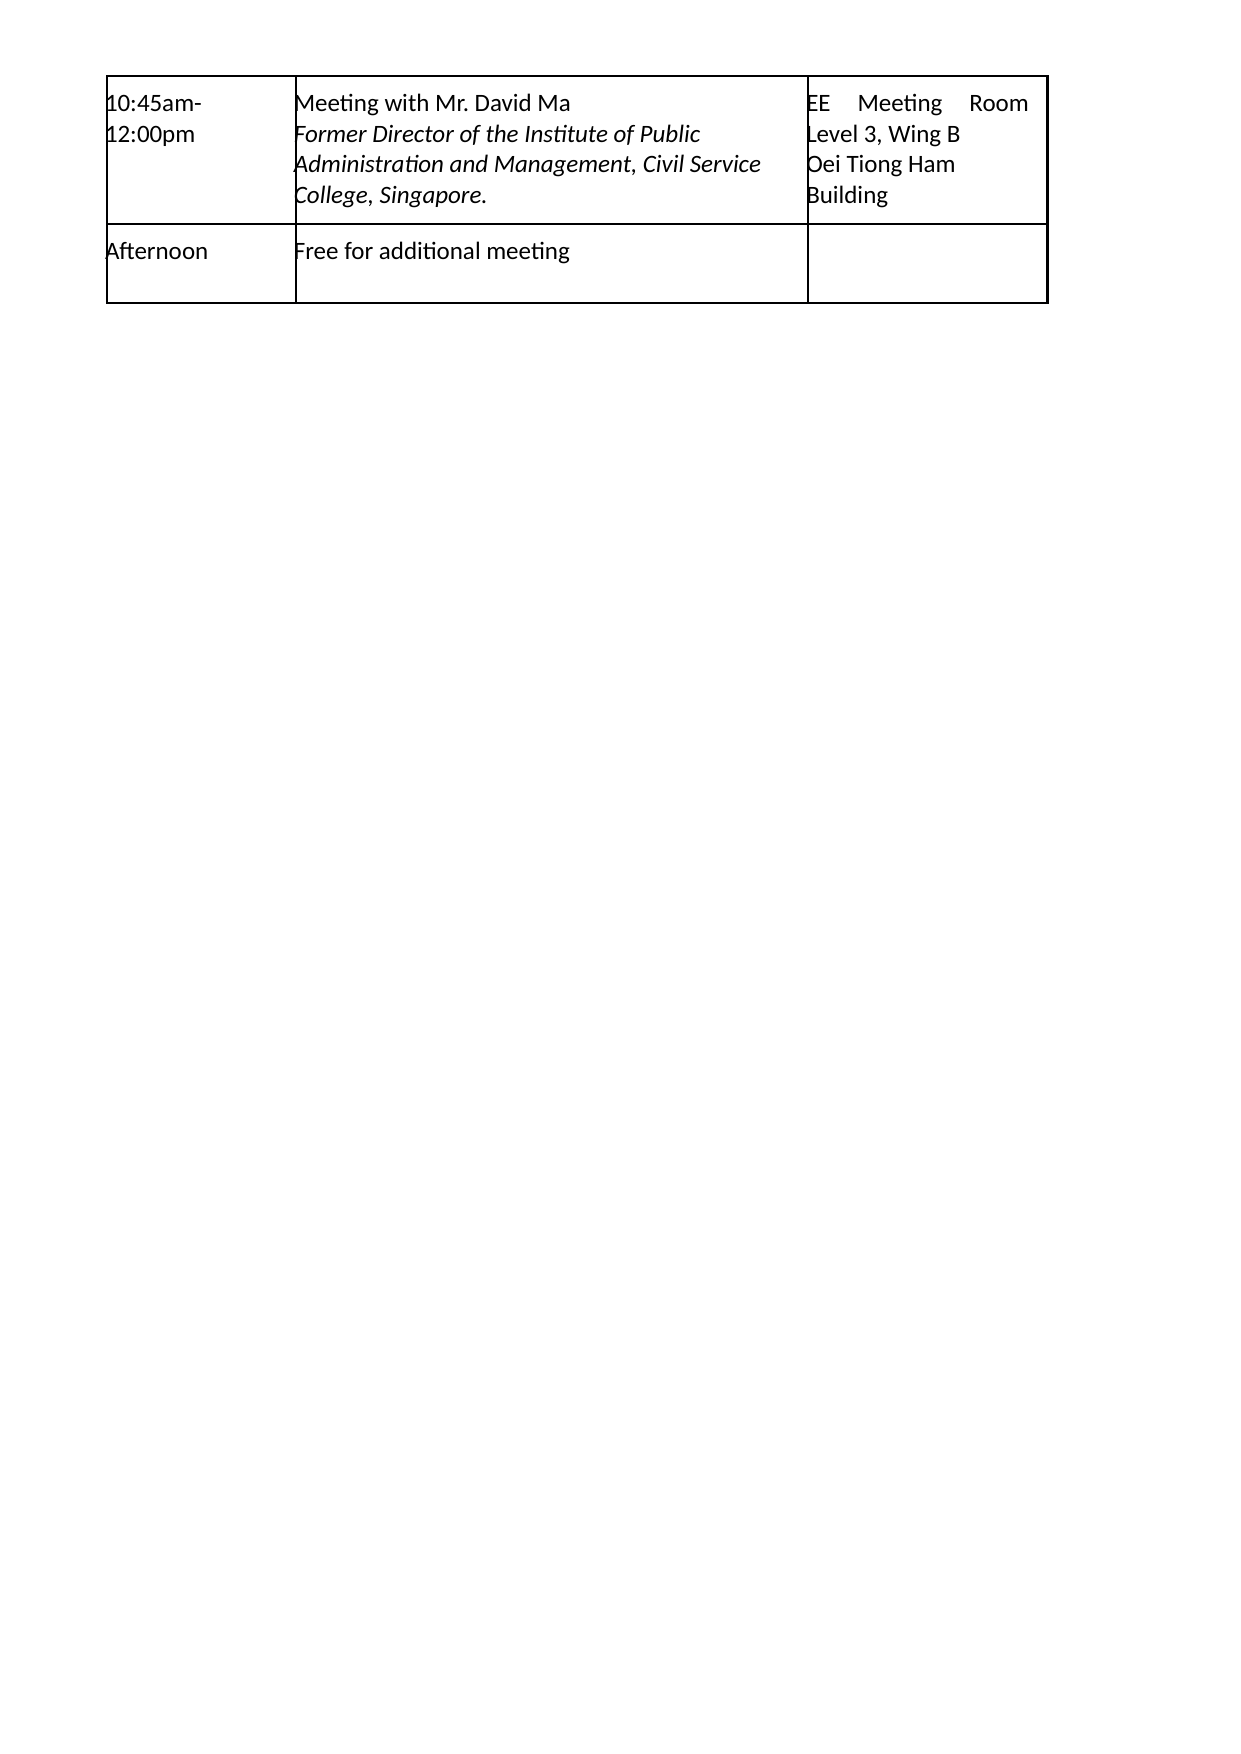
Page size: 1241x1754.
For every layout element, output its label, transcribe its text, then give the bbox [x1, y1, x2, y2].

table_cell Free for additional meeting [297, 225, 807, 302]
table_cell [809, 225, 1046, 302]
table_cell Afternoon [108, 225, 295, 302]
table_cell 10:45am- 12:00pm [108, 77, 295, 223]
table_cell Meeting with Mr. David Ma Former Director of the Institute of Public Administration and Management, Civil Service College, Singapore. [297, 77, 807, 223]
table_cell EE Meeting Room Level 3, Wing B Oei Tiong Ham Building [809, 77, 1046, 223]
